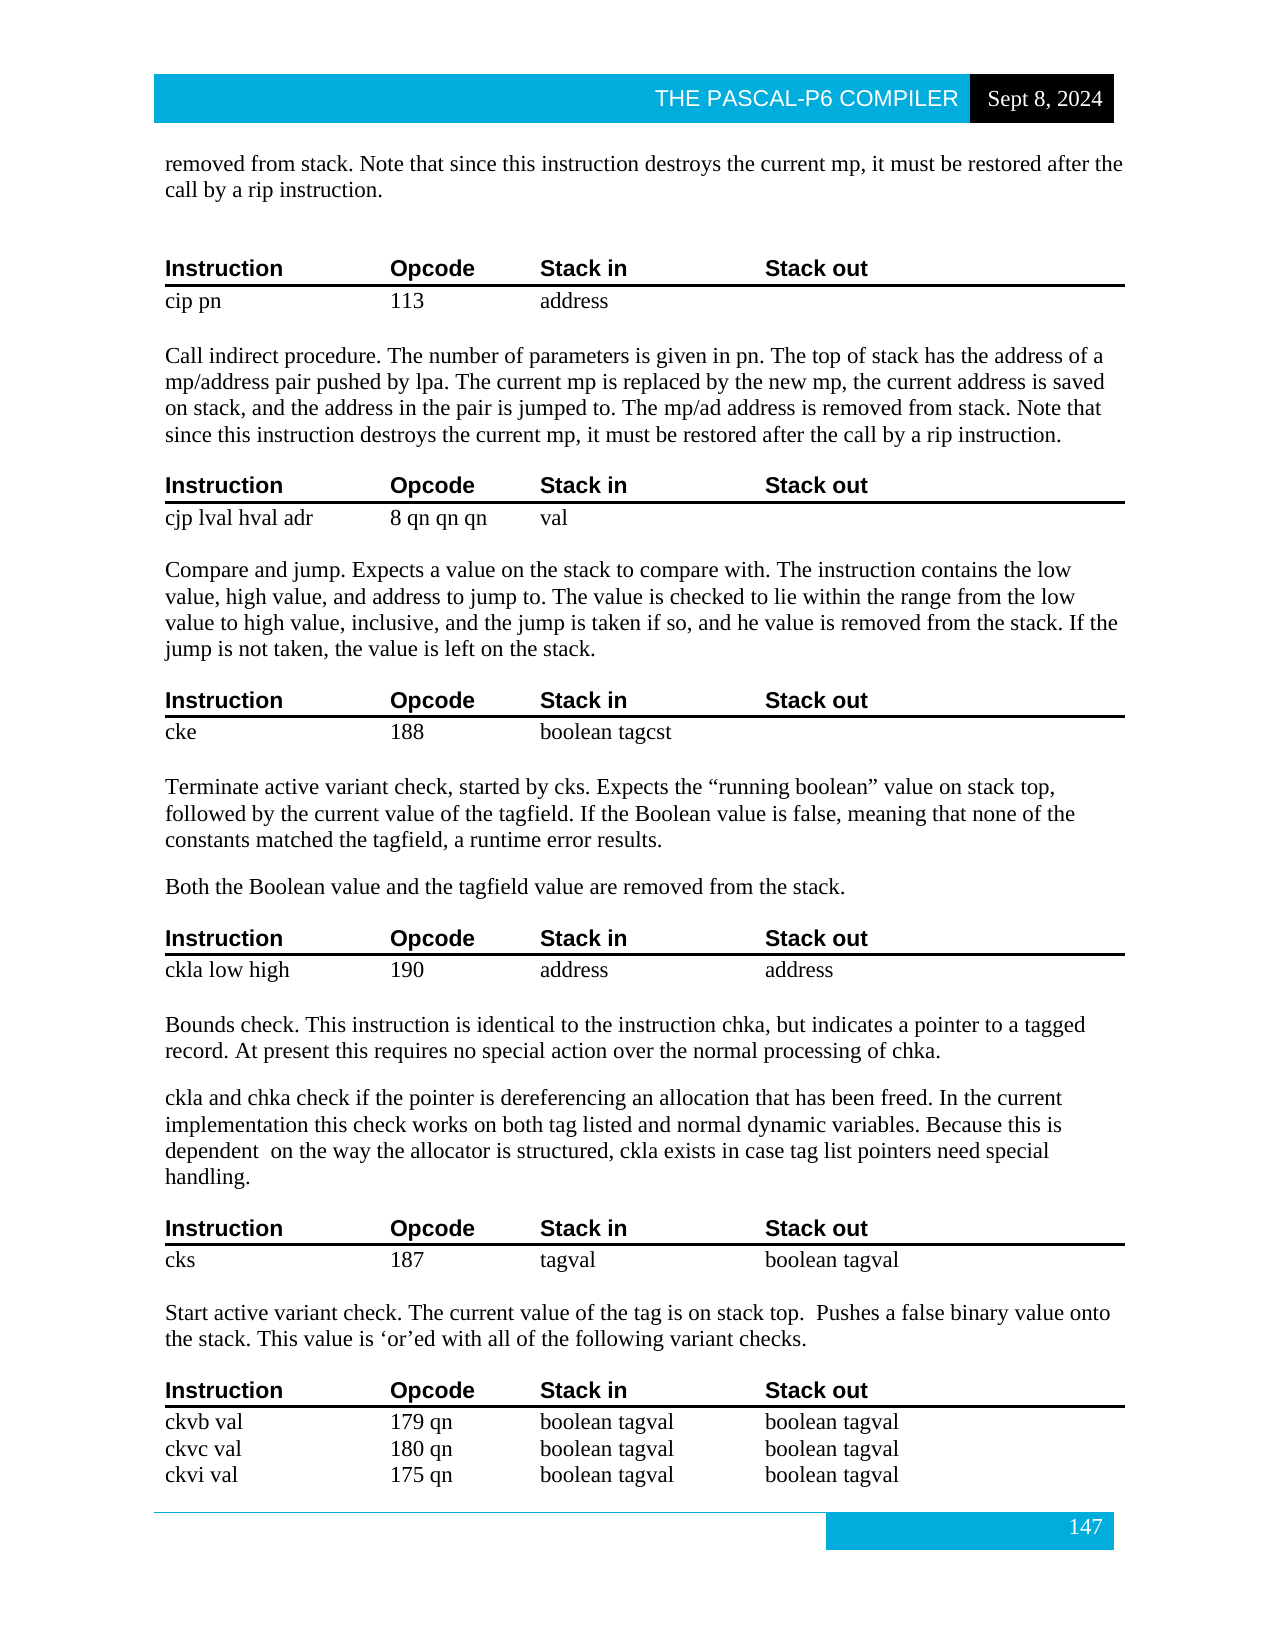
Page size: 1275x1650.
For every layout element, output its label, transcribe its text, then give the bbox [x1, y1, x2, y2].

text Call indirect procedure. The number of parameters is given in pn. The top of stack has the address of a mp/address pair pushed by lpa. The current mp is replaced by the new mp, the current address is saved on stack, and the address in the pair is jumped to. The mp/ad address is removed from stack. Note that since this instruction destroys the current mp, it must be restored after the call by a rip instruction. [165, 342, 1125, 447]
text ckvi val 175 qn boolean tagval boolean tagval [165, 1461, 1125, 1487]
text Both the Boolean value and the tagfield value are removed from the stack. [165, 873, 1125, 899]
text Instruction Opcode Stack in Stack out [165, 1377, 1125, 1405]
text Instruction Opcode Stack in Stack out [165, 255, 1125, 284]
text cjp lval hval adr 8 qn qn qn val [165, 504, 1125, 530]
text Instruction Opcode Stack in Stack out [165, 687, 1125, 715]
text ckvb val 179 qn boolean tagval boolean tagval [165, 1408, 1125, 1435]
text cip pn 113 address [165, 287, 1125, 313]
text Compare and jump. Expects a value on the stack to compare with. The instruction contains the low value, high value, and address to jump to. The value is checked to lie within the range from the low value to high value, inclusive, and the jump is taken if so, and he value is removed from the stack. If the jump is not taken, the value is left on the stack. [165, 556, 1125, 662]
text Instruction Opcode Stack in Stack out [165, 924, 1125, 953]
text ckla low high 190 address address [165, 956, 1125, 982]
text cke 188 boolean tagcst [165, 718, 1125, 745]
text Instruction Opcode Stack in Stack out [165, 472, 1125, 501]
text Terminate active variant check, started by cks. Expects the “running boolean” value on stack top, followed by the current value of the tagfield. If the Boolean value is false, meaning that none of the constants matched the tagfield, a runtime error results. [165, 773, 1125, 852]
text Bounds check. This instruction is identical to the instruction chka, but indicates a pointer to a tagged record. At present this requires no special action over the normal processing of chka. [165, 1011, 1125, 1063]
text ckla and chka check if the pointer is dereferencing an allocation that has been freed. In the current implementation this check works on both tag listed and normal dynamic variables. Because this is dependent on the way the allocator is structured, ckla exists in case tag list pointers need special handling. [165, 1084, 1125, 1190]
text Instruction Opcode Stack in Stack out [165, 1215, 1125, 1243]
text removed from stack. Note that since this instruction destroys the current mp, it must be restored after the call by a rip instruction. [165, 150, 1125, 203]
text cks 187 tagval boolean tagval [165, 1246, 1125, 1273]
text ckvc val 180 qn boolean tagval boolean tagval [165, 1435, 1125, 1461]
text Start active variant check. The current value of the tag is on stack top. Pushes a false binary value onto the stack. This value is ‘or’ed with all of the following variant checks. [165, 1299, 1125, 1352]
